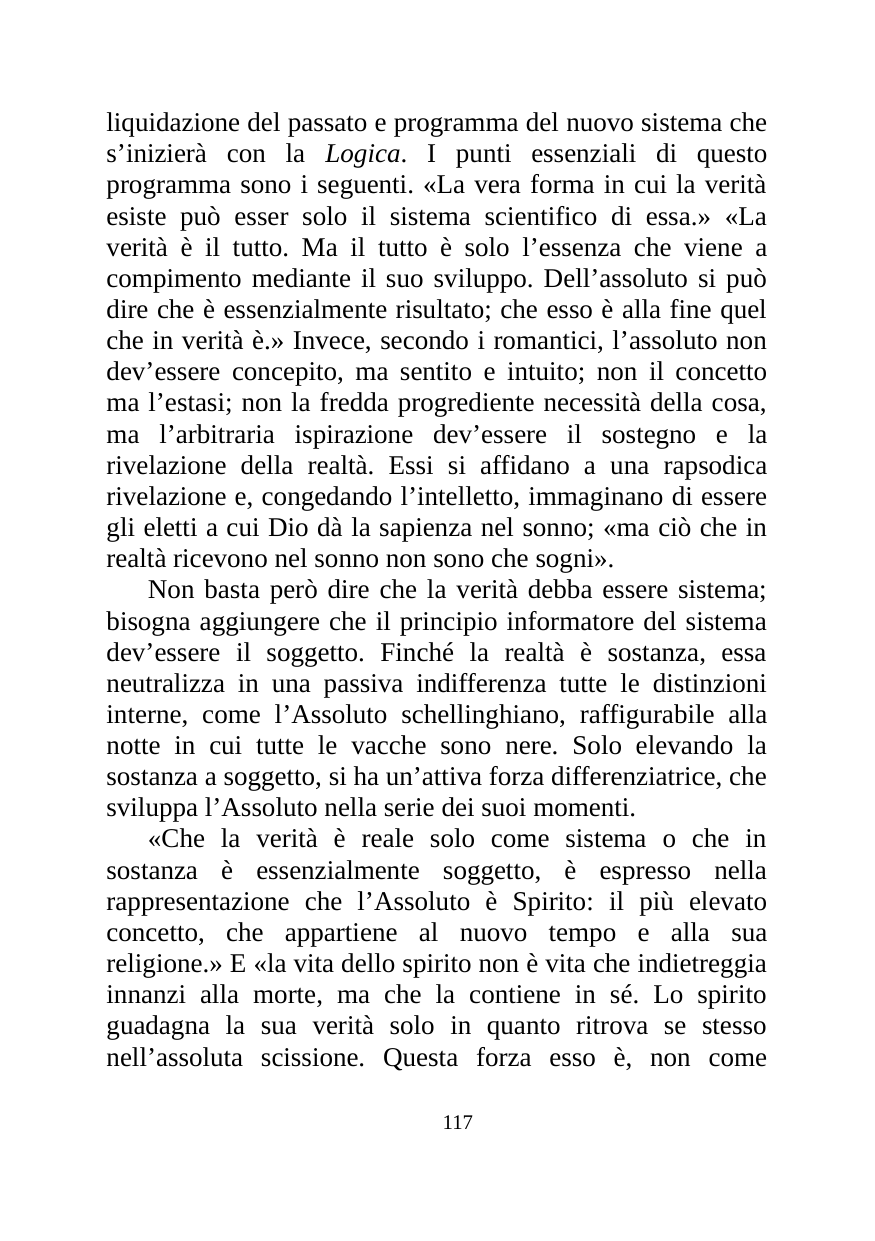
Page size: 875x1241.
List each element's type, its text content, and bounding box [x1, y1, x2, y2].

text Non basta però dire che la verità debba essere sistema; bisogna aggiungere che il principio informatore del sistema dev’essere il soggetto. Finché la realtà è sostanza, essa neutralizza in una passiva indifferenza tutte le distinzioni interne, come l’Assoluto schellinghiano, raffigurabile alla notte in cui tutte le vacche sono nere. Solo elevando la sostanza a soggetto, si ha un’attiva forza differenziatrice, che sviluppa l’Assoluto nella serie dei suoi momenti. [106, 573, 768, 823]
text liquidazione del passato e programma del nuovo sistema che s’inizierà con la Logica. I punti essenziali di questo programma sono i seguenti. «La vera forma in cui la verità esiste può esser solo il sistema scientifico di essa.» «La verità è il tutto. Ma il tutto è solo l’essenza che viene a compimento mediante il suo sviluppo. Dell’assoluto si può dire che è essenzialmente risultato; che esso è alla fine quel che in verità è.» Invece, secondo i romantici, l’assoluto non dev’essere concepito, ma sentito e intuito; non il concetto ma l’estasi; non la fredda progrediente necessità della cosa, ma l’arbitraria ispirazione dev’essere il sostegno e la rivelazione della realtà. Essi si affidano a una rapsodica rivelazione e, congedando l’intelletto, immaginano di essere gli eletti a cui Dio dà la sapienza nel sonno; «ma ciò che in realtà ricevono nel sonno non sono che sogni». [106, 106, 768, 573]
text «Che la verità è reale solo come sistema o che in sostanza è essenzialmente soggetto, è espresso nella rappresentazione che l’Assoluto è Spirito: il più elevato concetto, che appartiene al nuovo tempo e alla sua religione.» E «la vita dello spirito non è vita che indietreggia innanzi alla morte, ma che la contiene in sé. Lo spirito guadagna la sua verità solo in quanto ritrova se stesso nell’assoluta scissione. Questa forza esso è, non come [106, 823, 768, 1072]
